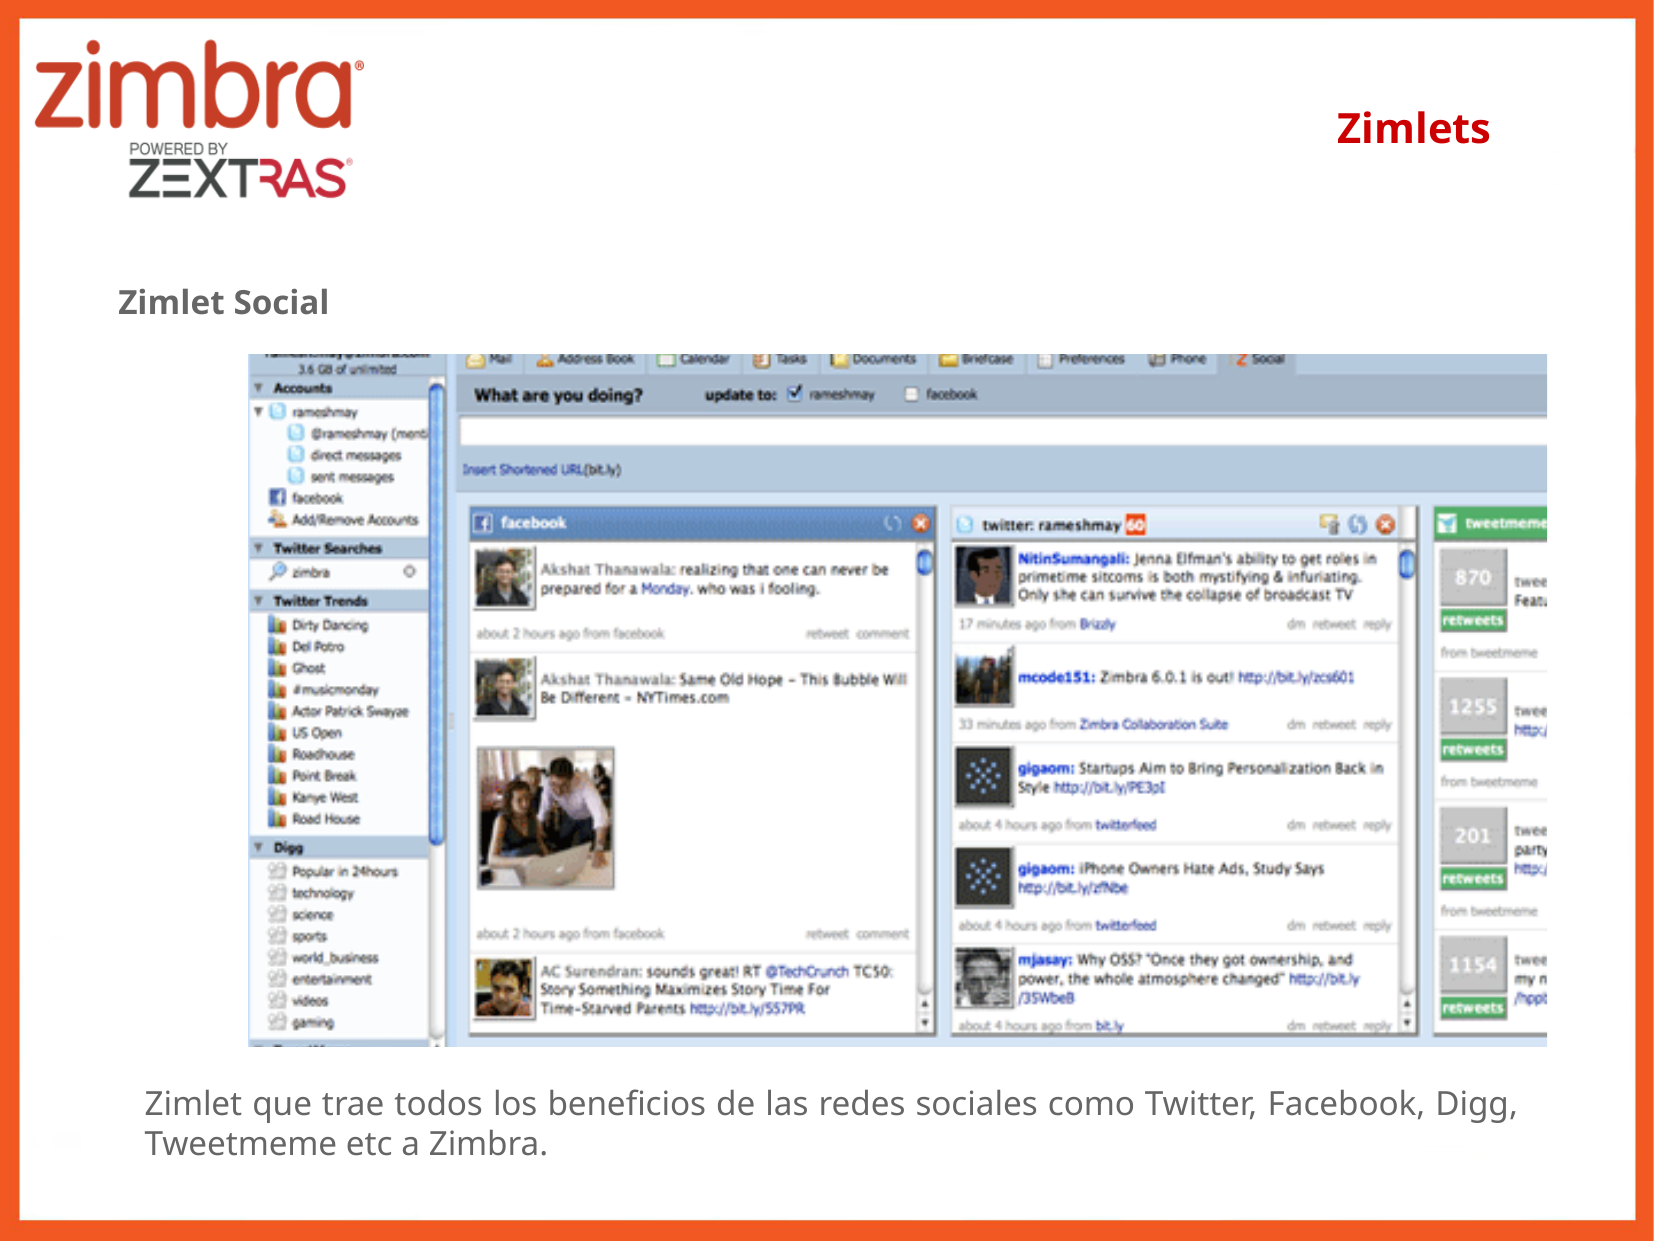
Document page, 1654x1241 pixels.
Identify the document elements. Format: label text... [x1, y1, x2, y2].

text_box Zimlet que trae todos los beneficios de las redes sociales como Twitter, Facebook, Digg, Tweetmeme etc a Zimbra. [129, 1074, 1536, 1176]
text_box Zimlet Social [103, 271, 355, 324]
picture [0, 0, 1654, 1241]
text_box Zimlets [1322, 94, 1536, 142]
